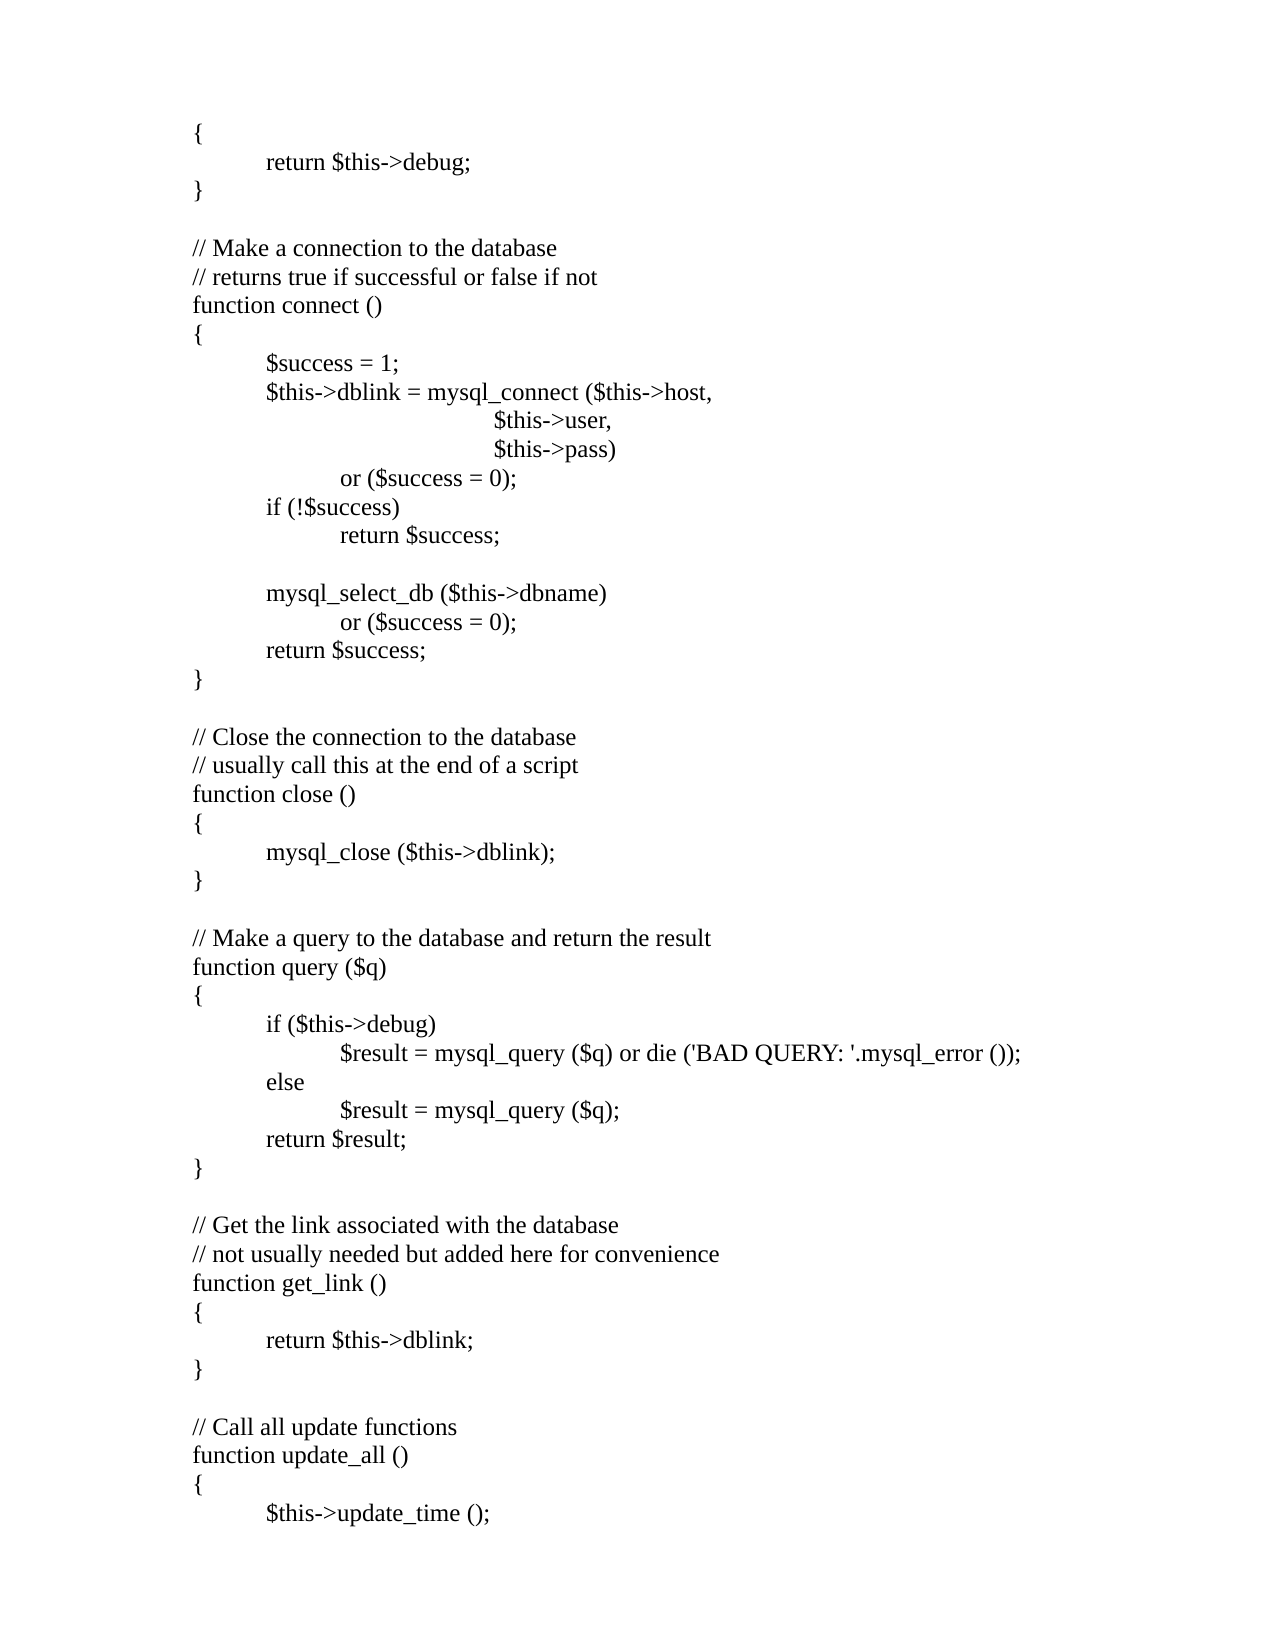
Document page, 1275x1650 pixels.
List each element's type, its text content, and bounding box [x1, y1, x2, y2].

text if (!$success) [118, 492, 1157, 521]
text if ($this->debug) [118, 1009, 1157, 1038]
text // Get the link associated with the database [118, 1211, 1157, 1239]
text function connect () [118, 291, 1157, 319]
text return $this->dblink; [118, 1326, 1157, 1354]
text $result = mysql_query ($q) or die ('BAD QUERY: '.mysql_error ()); [118, 1038, 1157, 1067]
text return $result; [118, 1124, 1157, 1153]
text function close () [118, 779, 1157, 808]
text } [118, 1153, 1157, 1182]
text // returns true if successful or false if not [118, 262, 1157, 291]
text $this->pass) [118, 434, 1157, 463]
text mysql_close ($this->dblink); [118, 837, 1157, 866]
text } [118, 866, 1157, 894]
text or ($success = 0); [118, 607, 1157, 636]
text { [118, 808, 1157, 837]
text function query ($q) [118, 952, 1157, 981]
text function get_link () [118, 1268, 1157, 1297]
text $this->user, [118, 406, 1157, 434]
text return $success; [118, 521, 1157, 549]
text { [118, 1297, 1157, 1326]
text } [118, 1354, 1157, 1383]
text // Close the connection to the database [118, 722, 1157, 751]
text return $this->debug; [118, 147, 1157, 176]
text return $success; [118, 636, 1157, 664]
text // Make a query to the database and return the result [118, 923, 1157, 952]
text else [118, 1067, 1157, 1096]
text { [118, 319, 1157, 348]
text } [118, 664, 1157, 693]
text $success = 1; [118, 348, 1157, 377]
text $this->update_time (); [118, 1498, 1157, 1527]
text // Call all update functions [118, 1412, 1157, 1441]
text or ($success = 0); [118, 463, 1157, 492]
text { [118, 981, 1157, 1009]
text $this->dblink = mysql_connect ($this->host, [118, 377, 1157, 406]
text function update_all () [118, 1441, 1157, 1469]
text } [118, 176, 1157, 204]
text mysql_select_db ($this->dbname) [118, 578, 1157, 607]
text { [118, 118, 1157, 147]
text { [118, 1469, 1157, 1498]
text // not usually needed but added here for convenience [118, 1239, 1157, 1268]
text // usually call this at the end of a script [118, 751, 1157, 779]
text $result = mysql_query ($q); [118, 1096, 1157, 1124]
text // Make a connection to the database [118, 233, 1157, 262]
